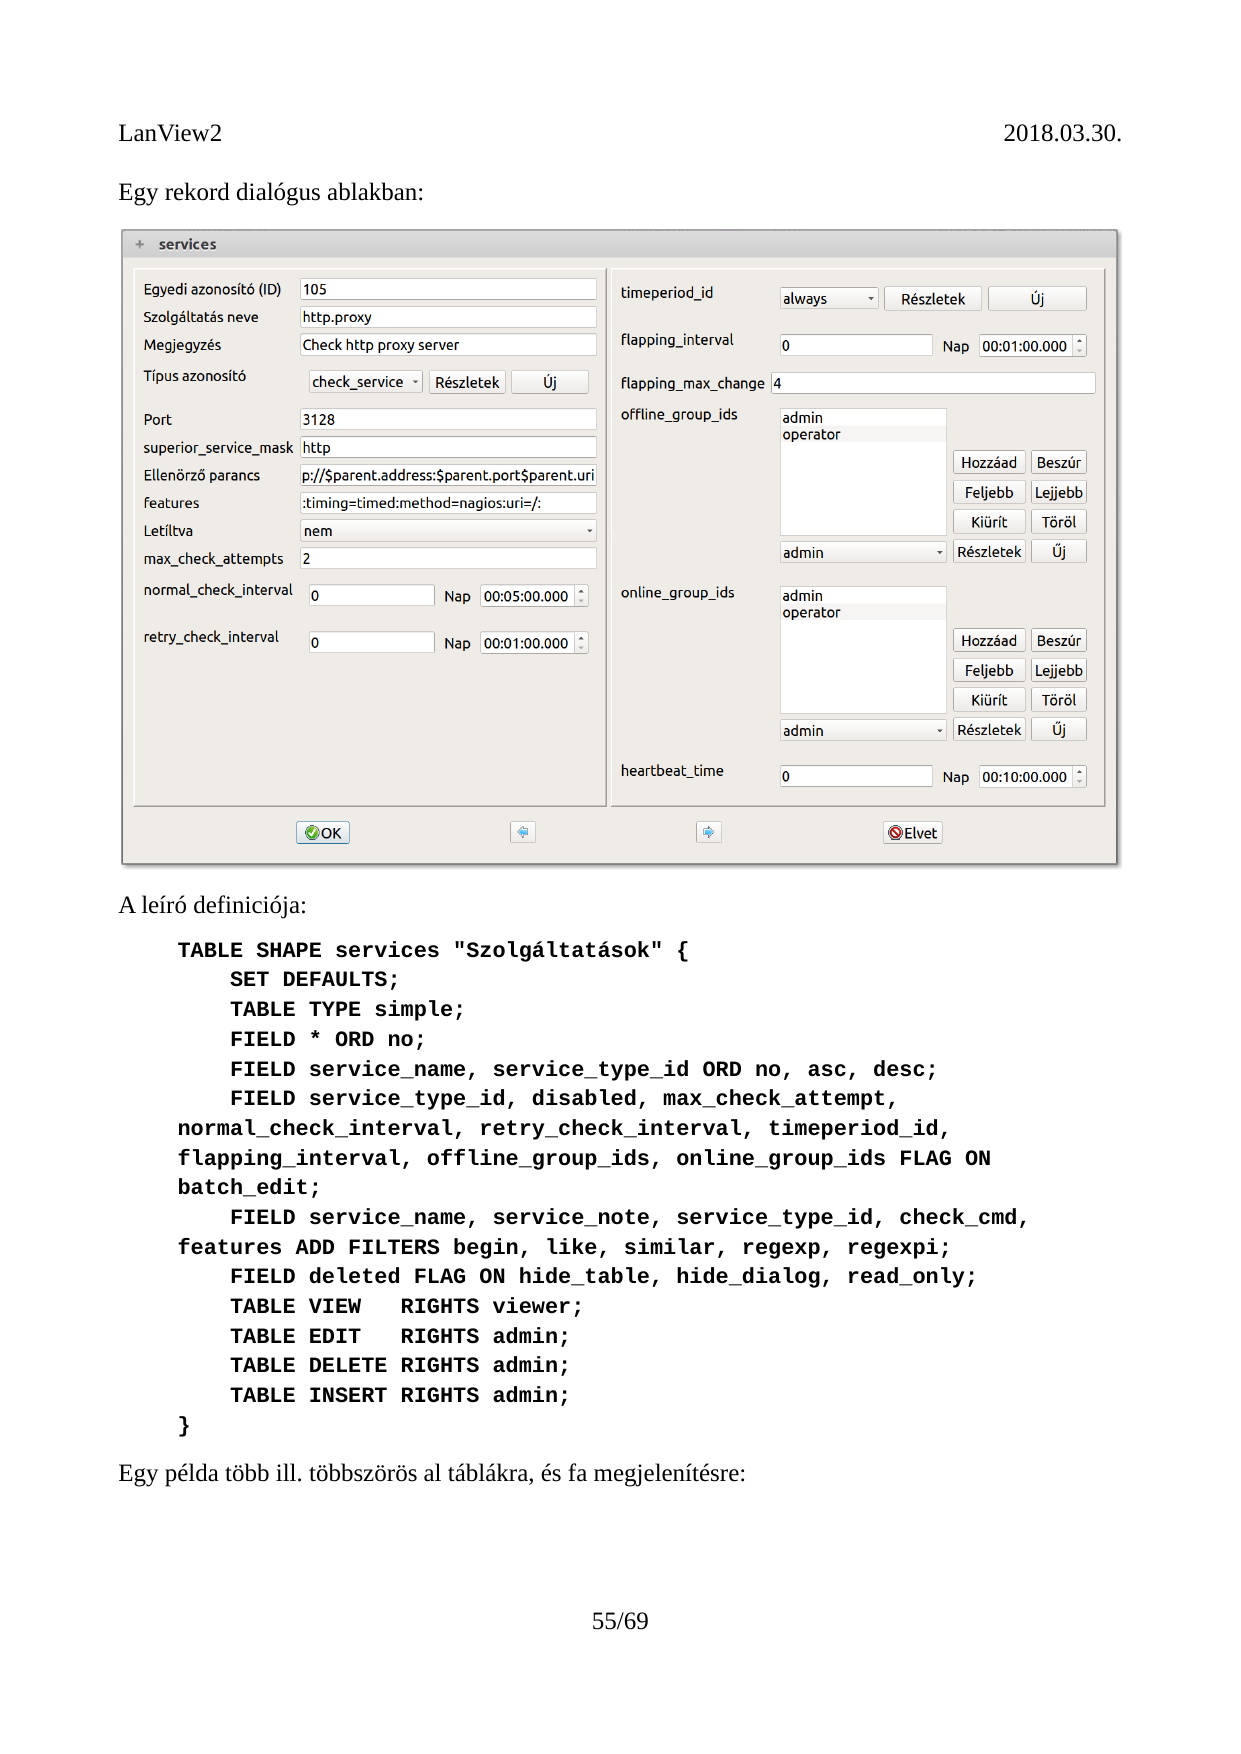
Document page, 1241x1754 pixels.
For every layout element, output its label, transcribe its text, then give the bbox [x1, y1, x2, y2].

text TABLE SHAPE services "Szolgáltatások" { SET DEFAULTS; TABLE TYPE simple; FIELD * ORD no; FIELD service_name, service_type_id ORD no, asc, desc; FIELD service_type_id, disabled, max_check_attempt, normal_check_interval, retry_check_interval, timeperiod_id, flapping_interval, offline_group_ids, online_group_ids FLAG ON batch_edit; FIELD service_name, service_note, service_type_id, check_cmd, features ADD FILTERS begin, like, similar, regexp, regexpi; FIELD deleted FLAG ON hide_table, hide_dialog, read_only; TABLE VIEW RIGHTS viewer; TABLE EDIT RIGHTS admin; TABLE DELETE RIGHTS admin; TABLE INSERT RIGHTS admin; } [177, 939, 1122, 1439]
text A leíró definiciója: [118, 890, 1122, 919]
picture [118, 226, 1123, 870]
text Egy példa több ill. többszörös al táblákra, és fa megjelenítésre: [118, 1458, 1122, 1487]
text Egy rekord dialógus ablakban: [118, 177, 1122, 206]
